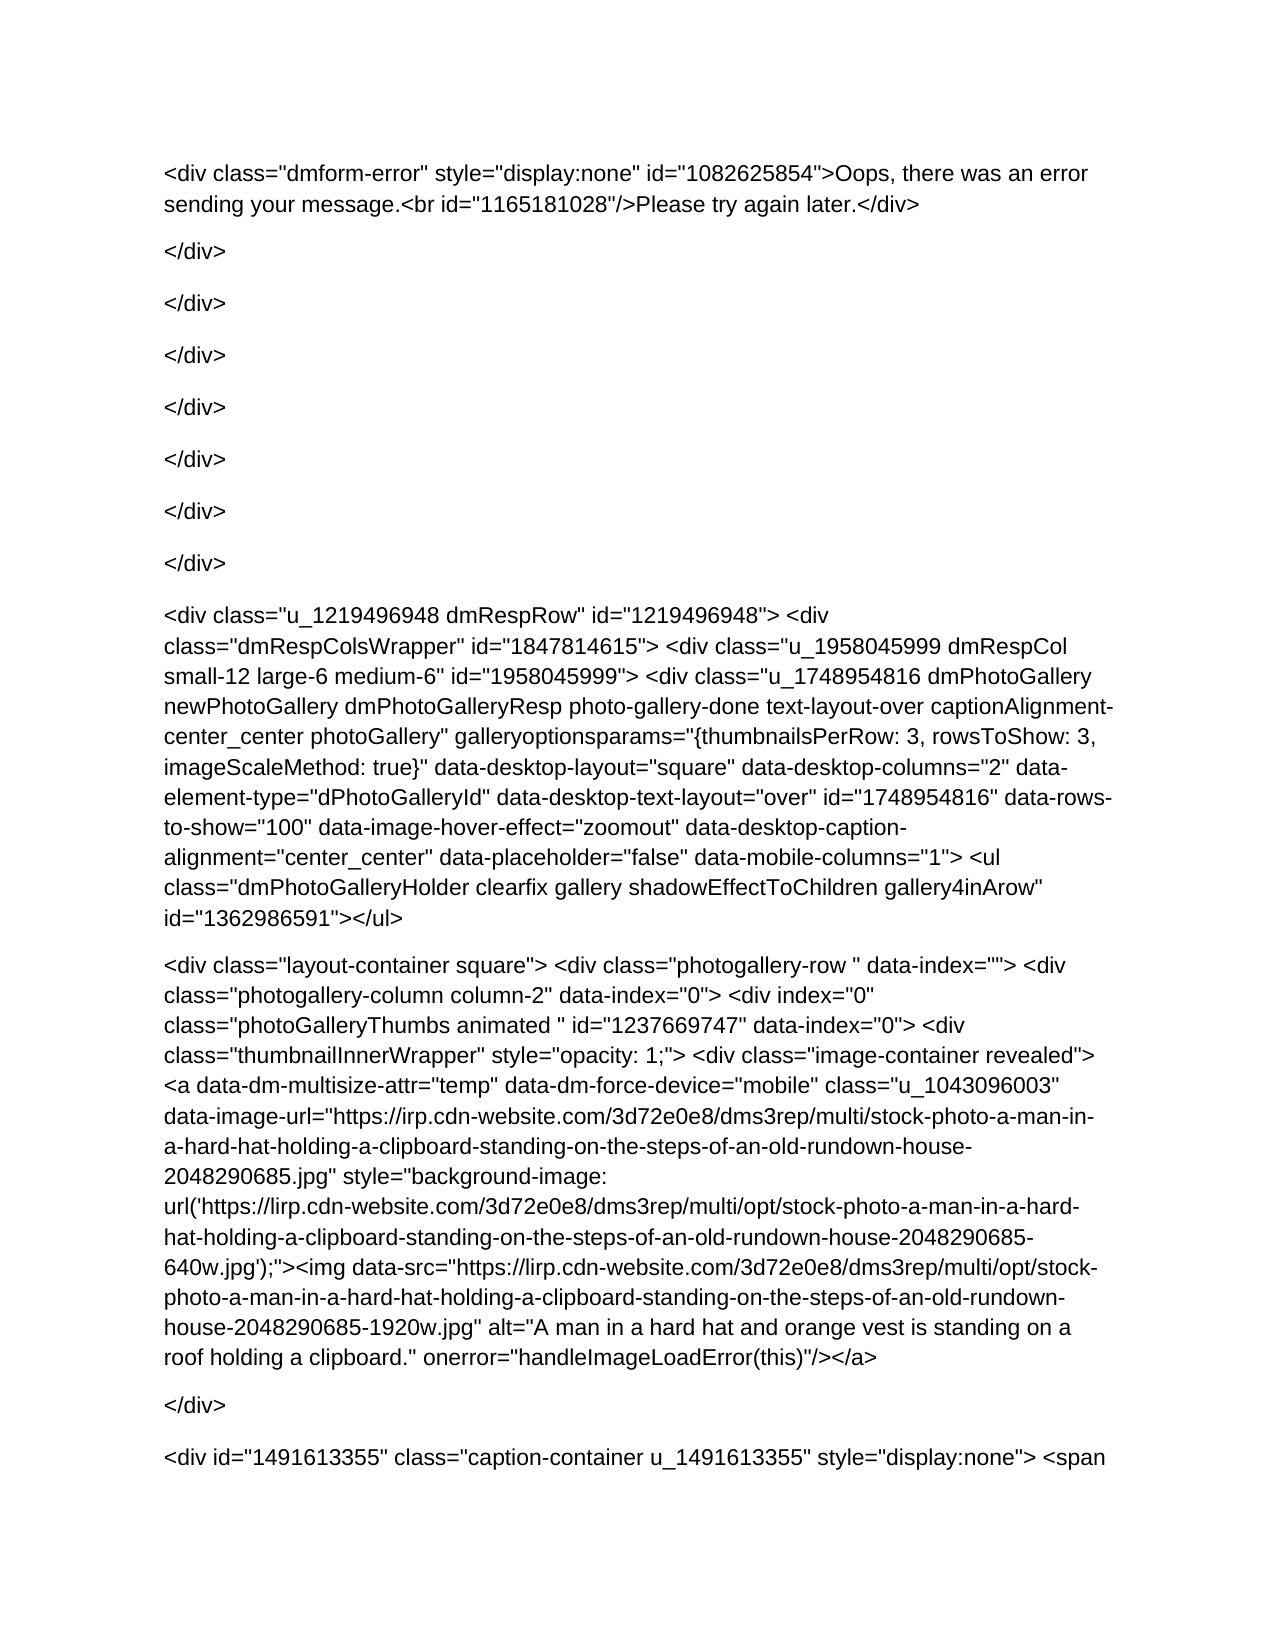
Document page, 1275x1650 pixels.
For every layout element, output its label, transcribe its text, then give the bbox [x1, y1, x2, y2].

table_cell <div id="1491613355" class="caption-container u_1491613355" style="display:none"> <span [153, 1433, 1125, 1485]
table_cell </div> [153, 436, 1125, 488]
table_cell <div class="dmform-error" style="display:none" id="1082625854">Oops, there was an error sending your message.<br id="1165181028"/>Please try again later.</div> [153, 150, 1125, 227]
table_cell </div> [153, 228, 1125, 279]
table_cell </div> [153, 488, 1125, 540]
table_cell <div class="layout-container square"> <div class="photogallery-row " data-index=""> <div class="photogallery-column column-2" data-index="0"> <div index="0" class="photoGalleryThumbs animated " id="1237669747" data-index="0"> <div class="thumbnailInnerWrapper" style="opacity: 1;"> <div class="image-container revealed"> <a data-dm-multisize-attr="temp" data-dm-force-device="mobile" class="u_1043096003" data-image-url="https://irp.cdn-website.com/3d72e0e8/dms3rep/multi/stock-photo-a-man-in-a-hard-hat-holding-a-clipboard-standing-on-the-steps-of-an-old-rundown-house-2048290685.jpg" style="background-image: url('https://lirp.cdn-website.com/3d72e0e8/dms3rep/multi/opt/stock-photo-a-man-in-a-hard-hat-holding-a-clipboard-standing-on-the-steps-of-an-old-rundown-house-2048290685-640w.jpg');"><img data-src="https://lirp.cdn-website.com/3d72e0e8/dms3rep/multi/opt/stock-photo-a-man-in-a-hard-hat-holding-a-clipboard-standing-on-the-steps-of-an-old-rundown-house-2048290685-1920w.jpg" alt="A man in a hard hat and orange vest is standing on a roof holding a clipboard." onerror="handleImageLoadError(this)"/></a> [153, 941, 1125, 1381]
table_cell <div class="u_1219496948 dmRespRow" id="1219496948"> <div class="dmRespColsWrapper" id="1847814615"> <div class="u_1958045999 dmRespCol small-12 large-6 medium-6" id="1958045999"> <div class="u_1748954816 dmPhotoGallery newPhotoGallery dmPhotoGalleryResp photo-gallery-done text-layout-over captionAlignment-center_center photoGallery" galleryoptionsparams="{thumbnailsPerRow: 3, rowsToShow: 3, imageScaleMethod: true}" data-desktop-layout="square" data-desktop-columns="2" data-element-type="dPhotoGalleryId" data-desktop-text-layout="over" id="1748954816" data-rows-to-show="100" data-image-hover-effect="zoomout" data-desktop-caption-alignment="center_center" data-placeholder="false" data-mobile-columns="1"> <ul class="dmPhotoGalleryHolder clearfix gallery shadowEffectToChildren gallery4inArow" id="1362986591"></ul> [153, 592, 1125, 941]
table_cell </div> [153, 540, 1125, 592]
table_cell </div> [153, 280, 1125, 332]
table_cell </div> [153, 384, 1125, 436]
table_cell </div> [153, 332, 1125, 384]
table_cell </div> [153, 1381, 1125, 1433]
